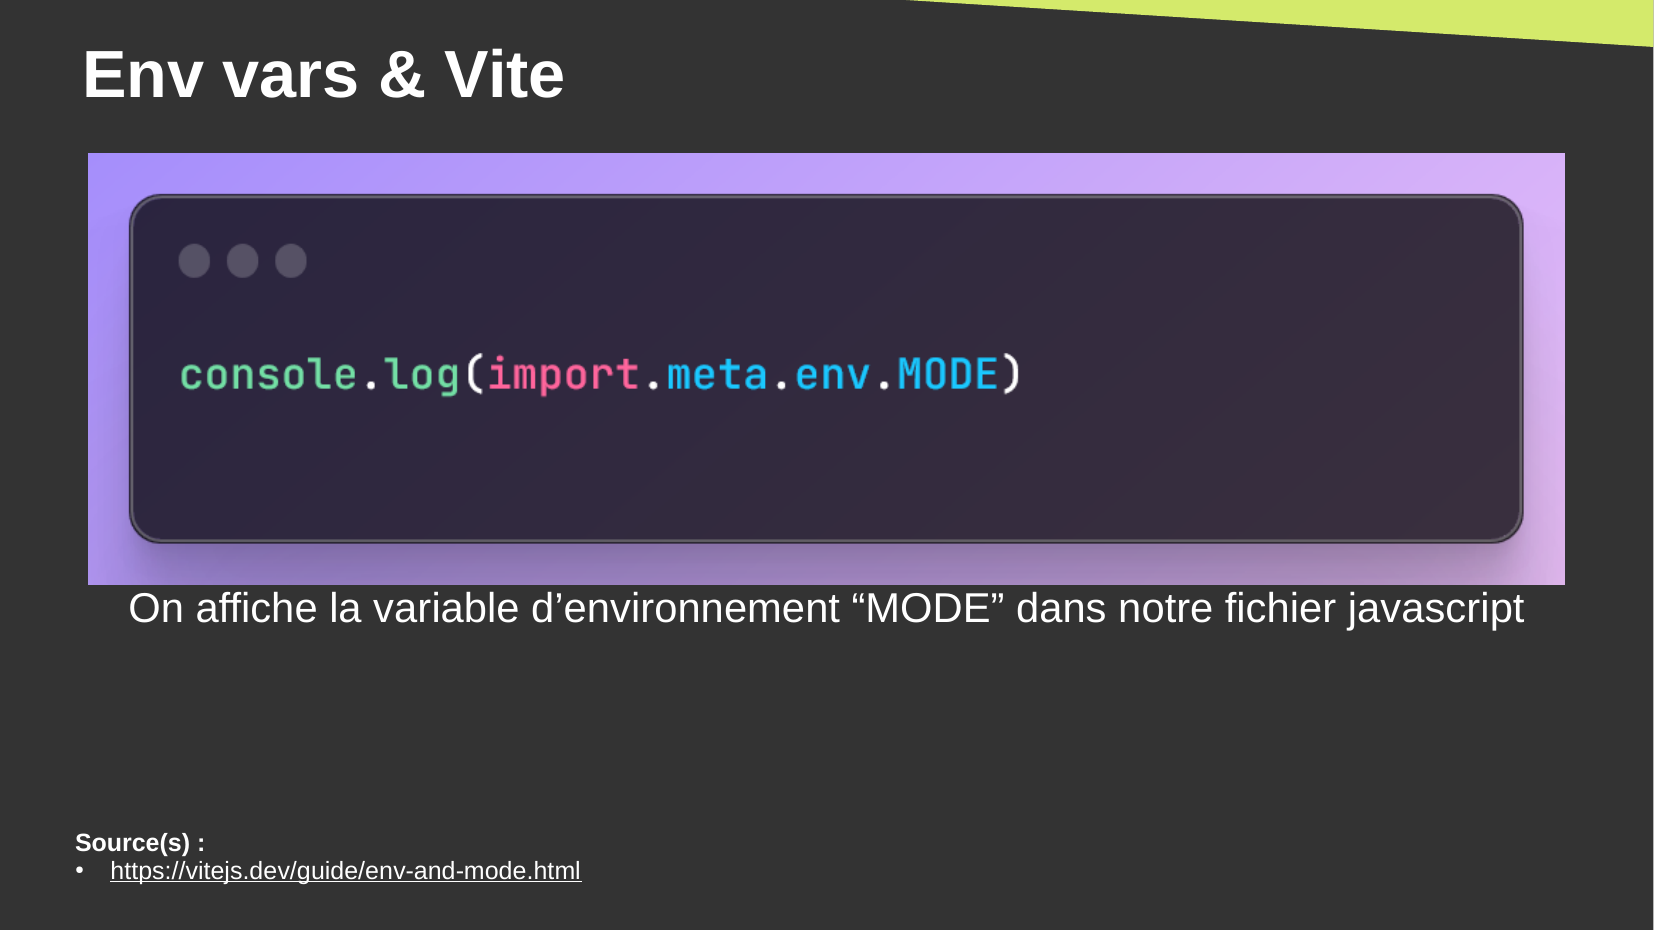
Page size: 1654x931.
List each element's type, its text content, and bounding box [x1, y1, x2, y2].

list On affiche la variable d’environnement “MODE” dans notre fichier javascript [64, 584, 1589, 680]
text_box Source(s) : https://vitejs.dev/guide/env-and-mode.html [60, 821, 1546, 931]
picture [88, 153, 1565, 585]
text_box [906, 0, 1654, 47]
title Env vars & Vite [82, 37, 1571, 115]
